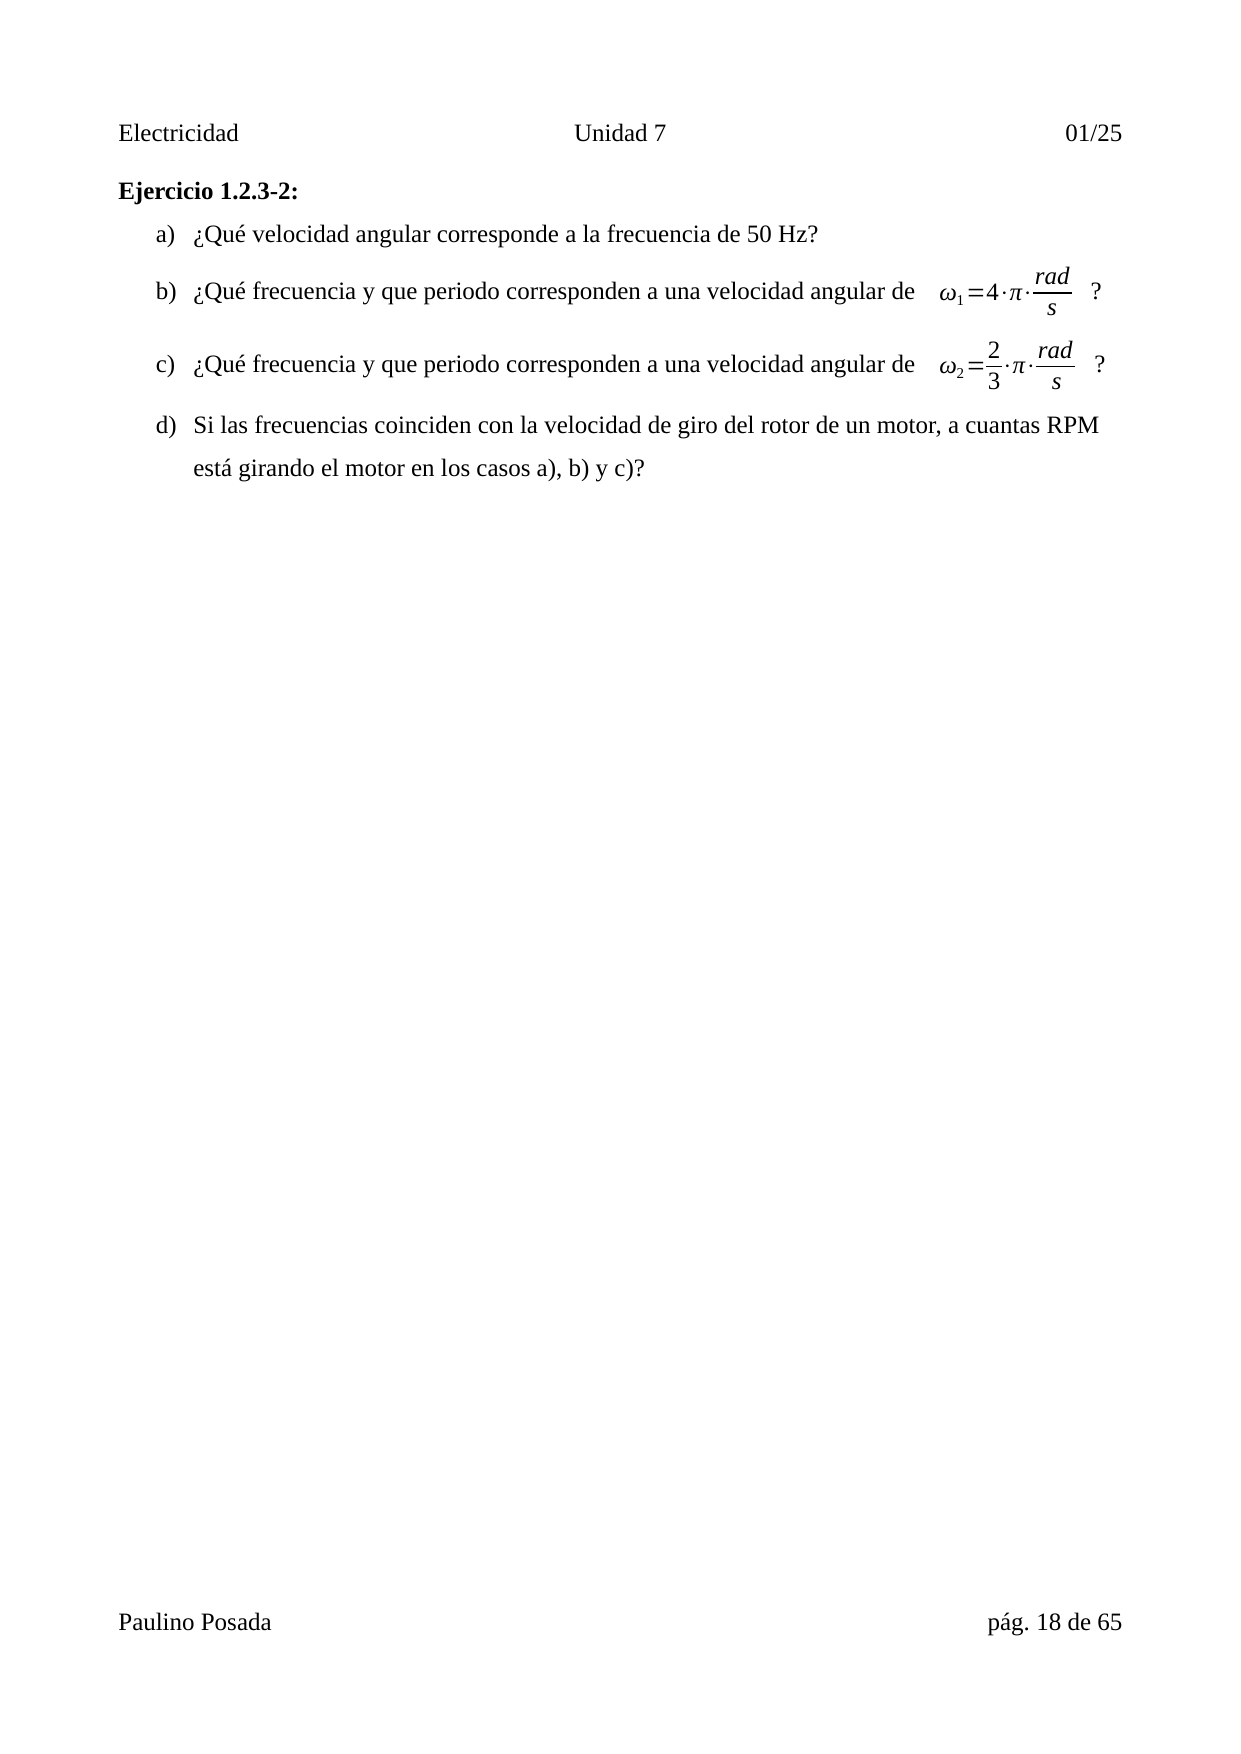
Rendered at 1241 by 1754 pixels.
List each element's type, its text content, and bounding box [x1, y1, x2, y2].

list Si las frecuencias coinciden con la velocidad de giro del rotor de un motor, a cuantas RPM está girando el motor en los casos a), b) y c)? [156, 410, 1122, 482]
list ¿Qué velocidad angular corresponde a la frecuencia de 50 Hz? [156, 219, 1122, 248]
text Ejercicio 1.2.3-2: [118, 176, 1122, 205]
list ¿Qué frecuencia y que periodo corresponden a una velocidad angular de ? [156, 336, 1122, 395]
list ¿Qué frecuencia y que periodo corresponden a una velocidad angular de ? [156, 263, 1122, 322]
